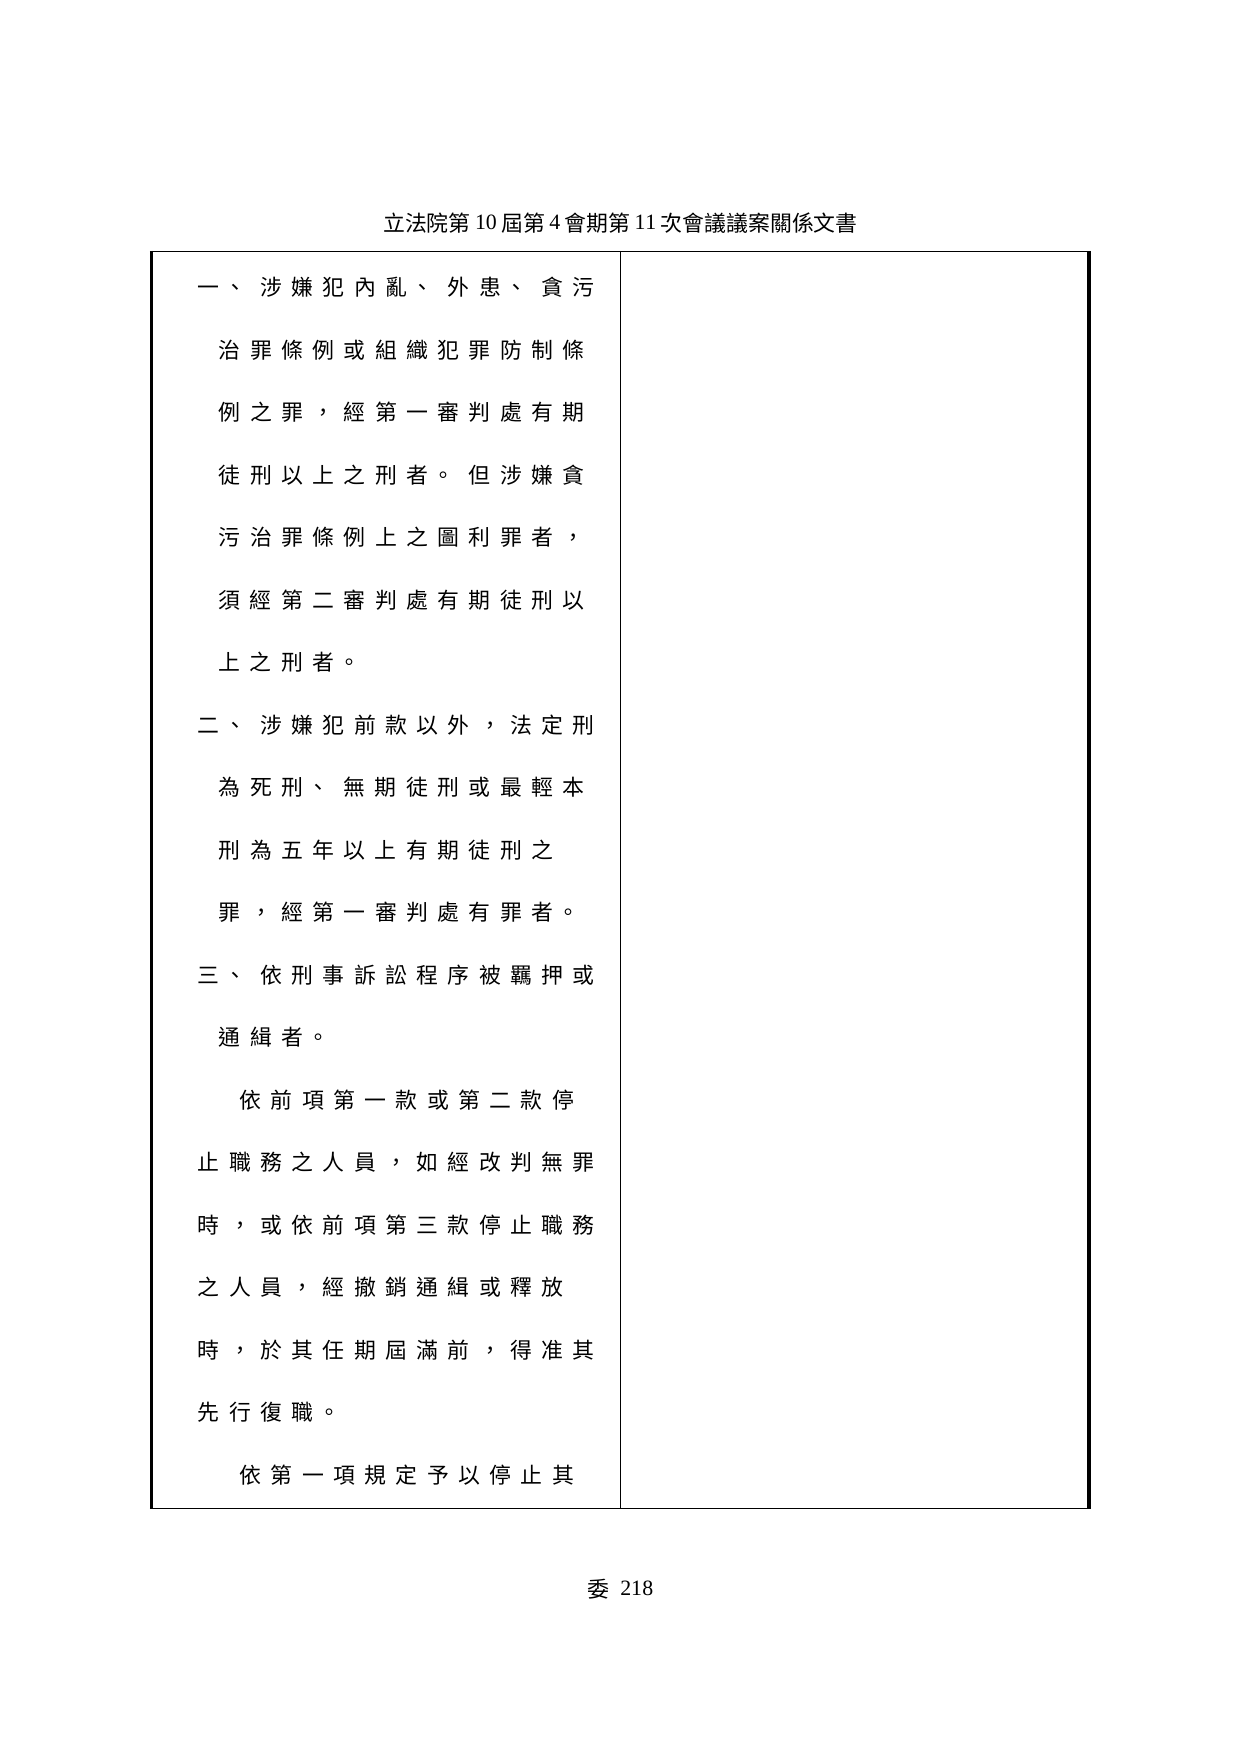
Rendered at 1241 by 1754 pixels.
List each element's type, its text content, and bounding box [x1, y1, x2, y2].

table_cell 一、涉嫌犯內亂、外患、貪污治罪條例或組織犯罪防制條例之罪，經第一審判處有期徒刑以上之刑者。但涉嫌貪污治罪條例上之圖利罪者，須經第二審判處有期徒刑以上之刑者。 二、涉嫌犯前款以外，法定刑為死刑、無期徒刑或最輕本刑為五年以上有期徒刑之罪，經第一審判處有罪者。 三、依刑事訴訟程序被羈押或通緝者。 依前項第一款或第二款停止職務之人員，如經改判無罪時，或依前項第三款停止職務之人員，經撤銷通緝或釋放時，於其任期屆滿前，得准其先行復職。 依第一項規定予以停止其 [153, 252, 620, 1508]
table_cell [621, 252, 1087, 1508]
